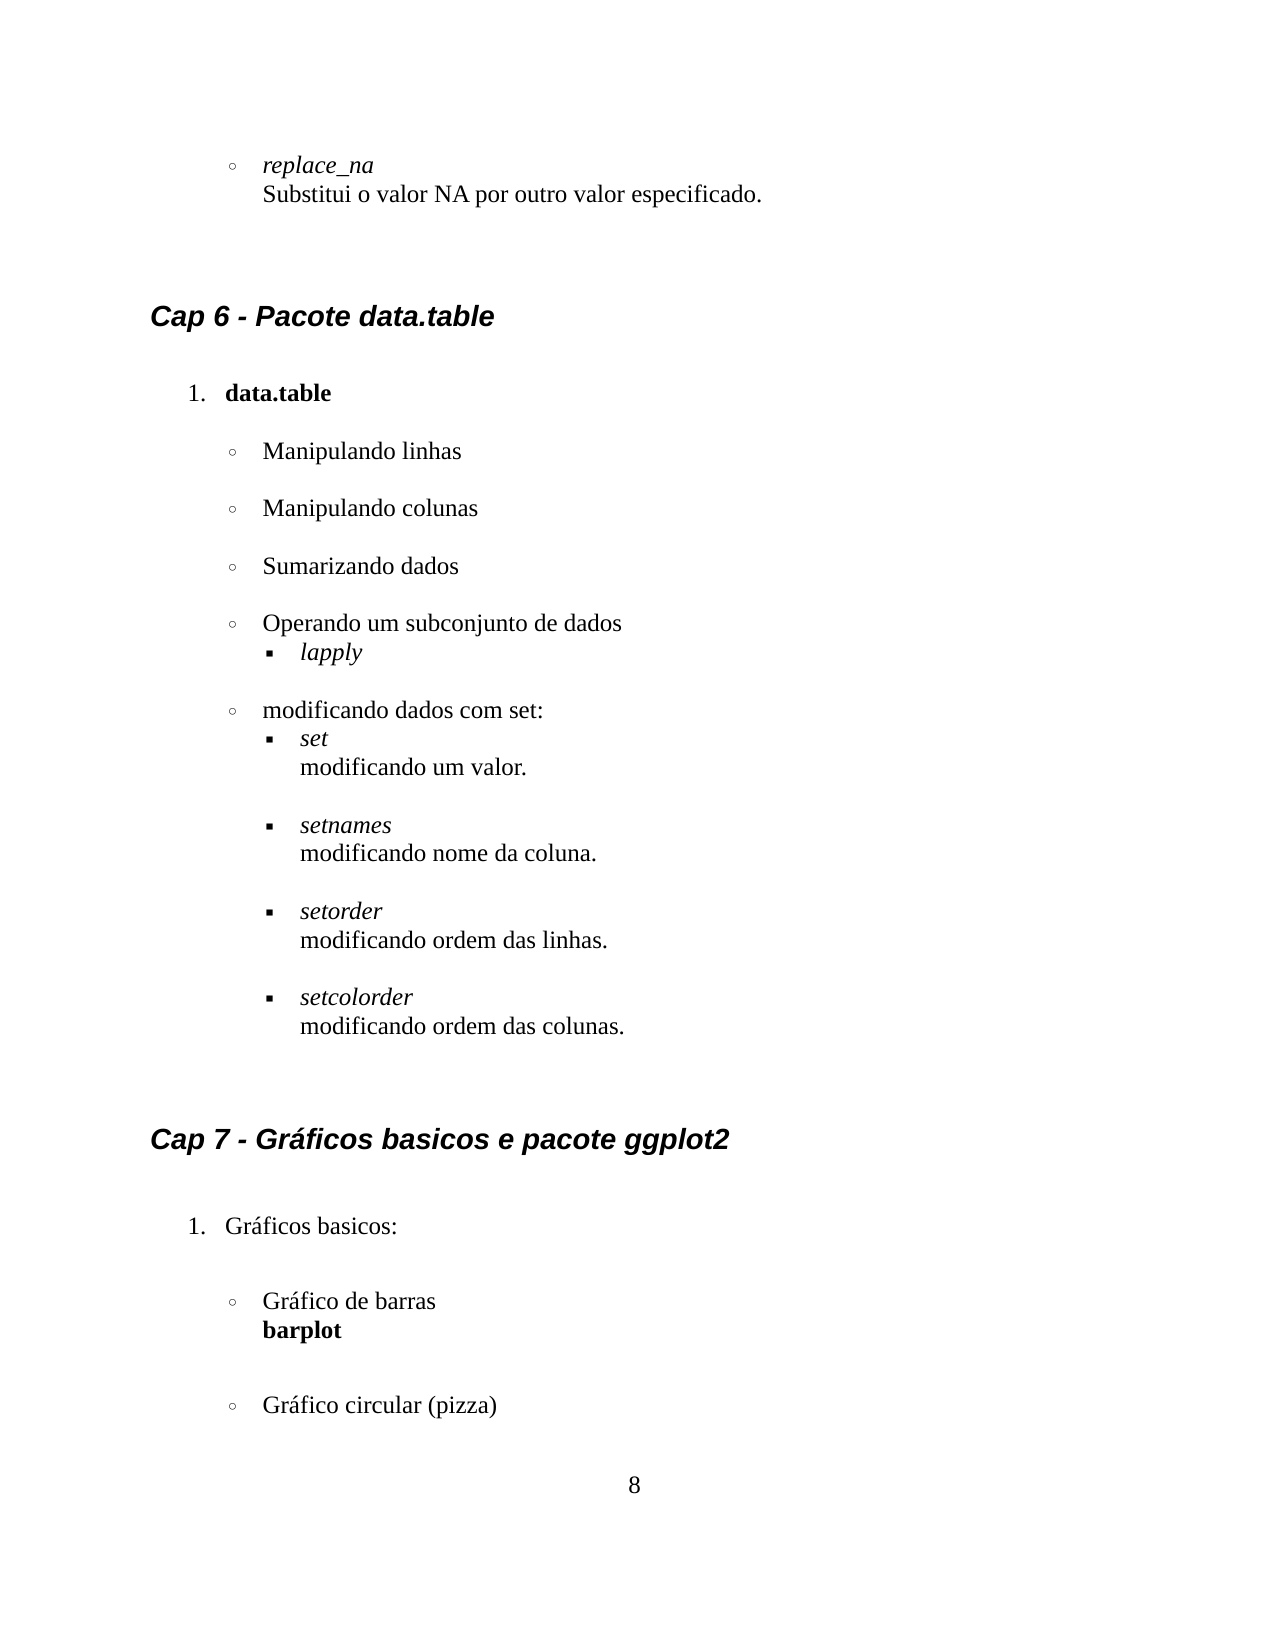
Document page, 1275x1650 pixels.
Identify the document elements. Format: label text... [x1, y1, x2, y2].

list Sumarizando dados [225, 551, 1125, 608]
list setorder modificando ordem das linhas. [262, 896, 1125, 982]
list replace_na Substitui o valor NA por outro valor especificado. [225, 150, 1125, 236]
list Gráfico de barras barplot [225, 1286, 1125, 1372]
list setnames modificando nome da coluna. [262, 810, 1125, 896]
list set modificando um valor. [262, 723, 1125, 810]
list Manipulando colunas [225, 493, 1125, 551]
list modificando dados com set: [225, 695, 1125, 723]
list Operando um subconjunto de dados [225, 608, 1125, 637]
list lapply [262, 637, 1125, 695]
list Manipulando linhas [225, 436, 1125, 493]
subtitle Cap 6 - Pacote data.table [150, 299, 1125, 366]
list Gráfico circular (pizza) pie [225, 1390, 1125, 1419]
list Gráficos basicos: [187, 1211, 1125, 1268]
list setcolorder modificando ordem das colunas. [262, 982, 1125, 1068]
list data.table [187, 378, 1125, 436]
subtitle Cap 7 - Gráficos basicos e pacote ggplot2 [150, 1122, 1125, 1189]
